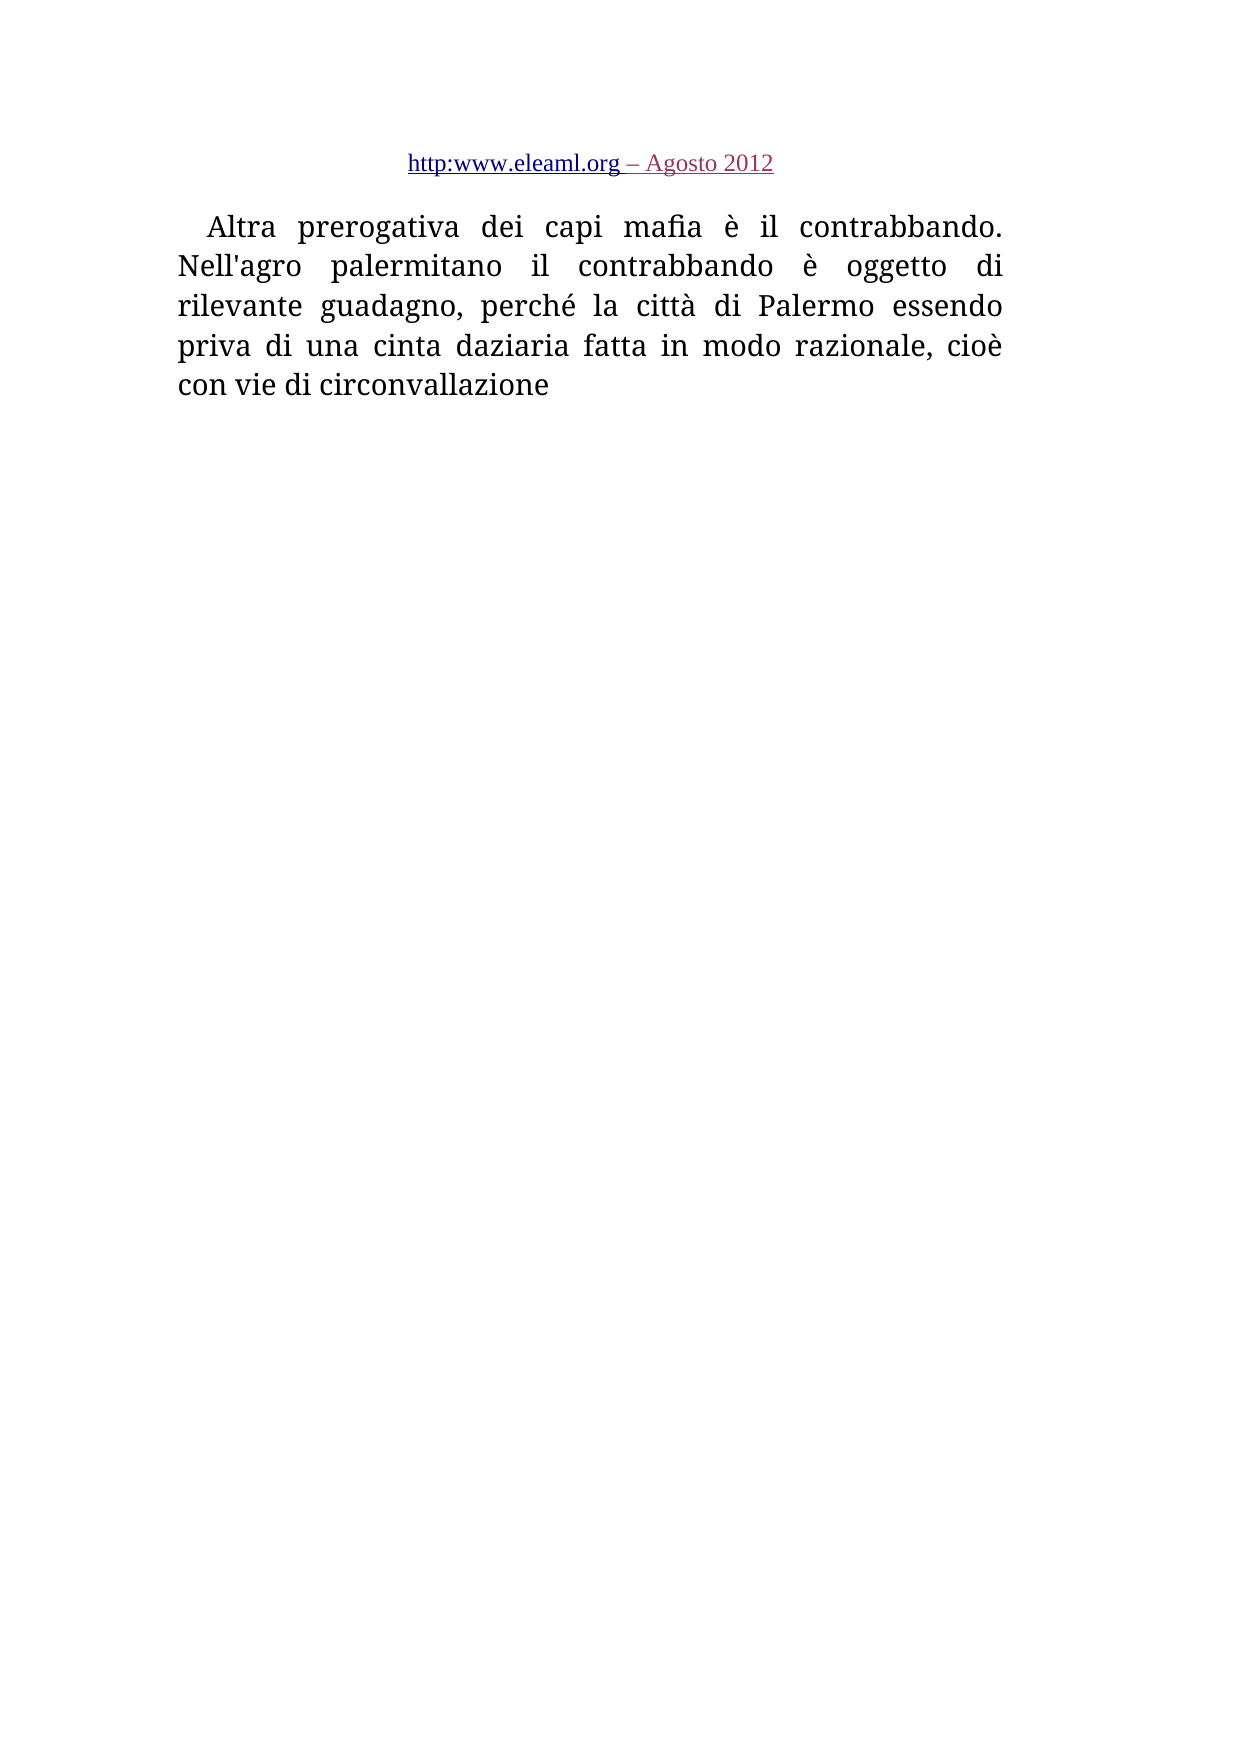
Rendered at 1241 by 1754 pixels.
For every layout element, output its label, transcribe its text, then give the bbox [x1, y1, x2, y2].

text Altra prerogativa dei capi mafia è il contrabbando. Nell'agro palermitano il contrabbando è oggetto di rilevante guadagno, perché la città di Palermo essendo priva di una cinta daziaria fatta in modo razionale, cioè con vie di circonvallazione [177, 206, 1004, 404]
